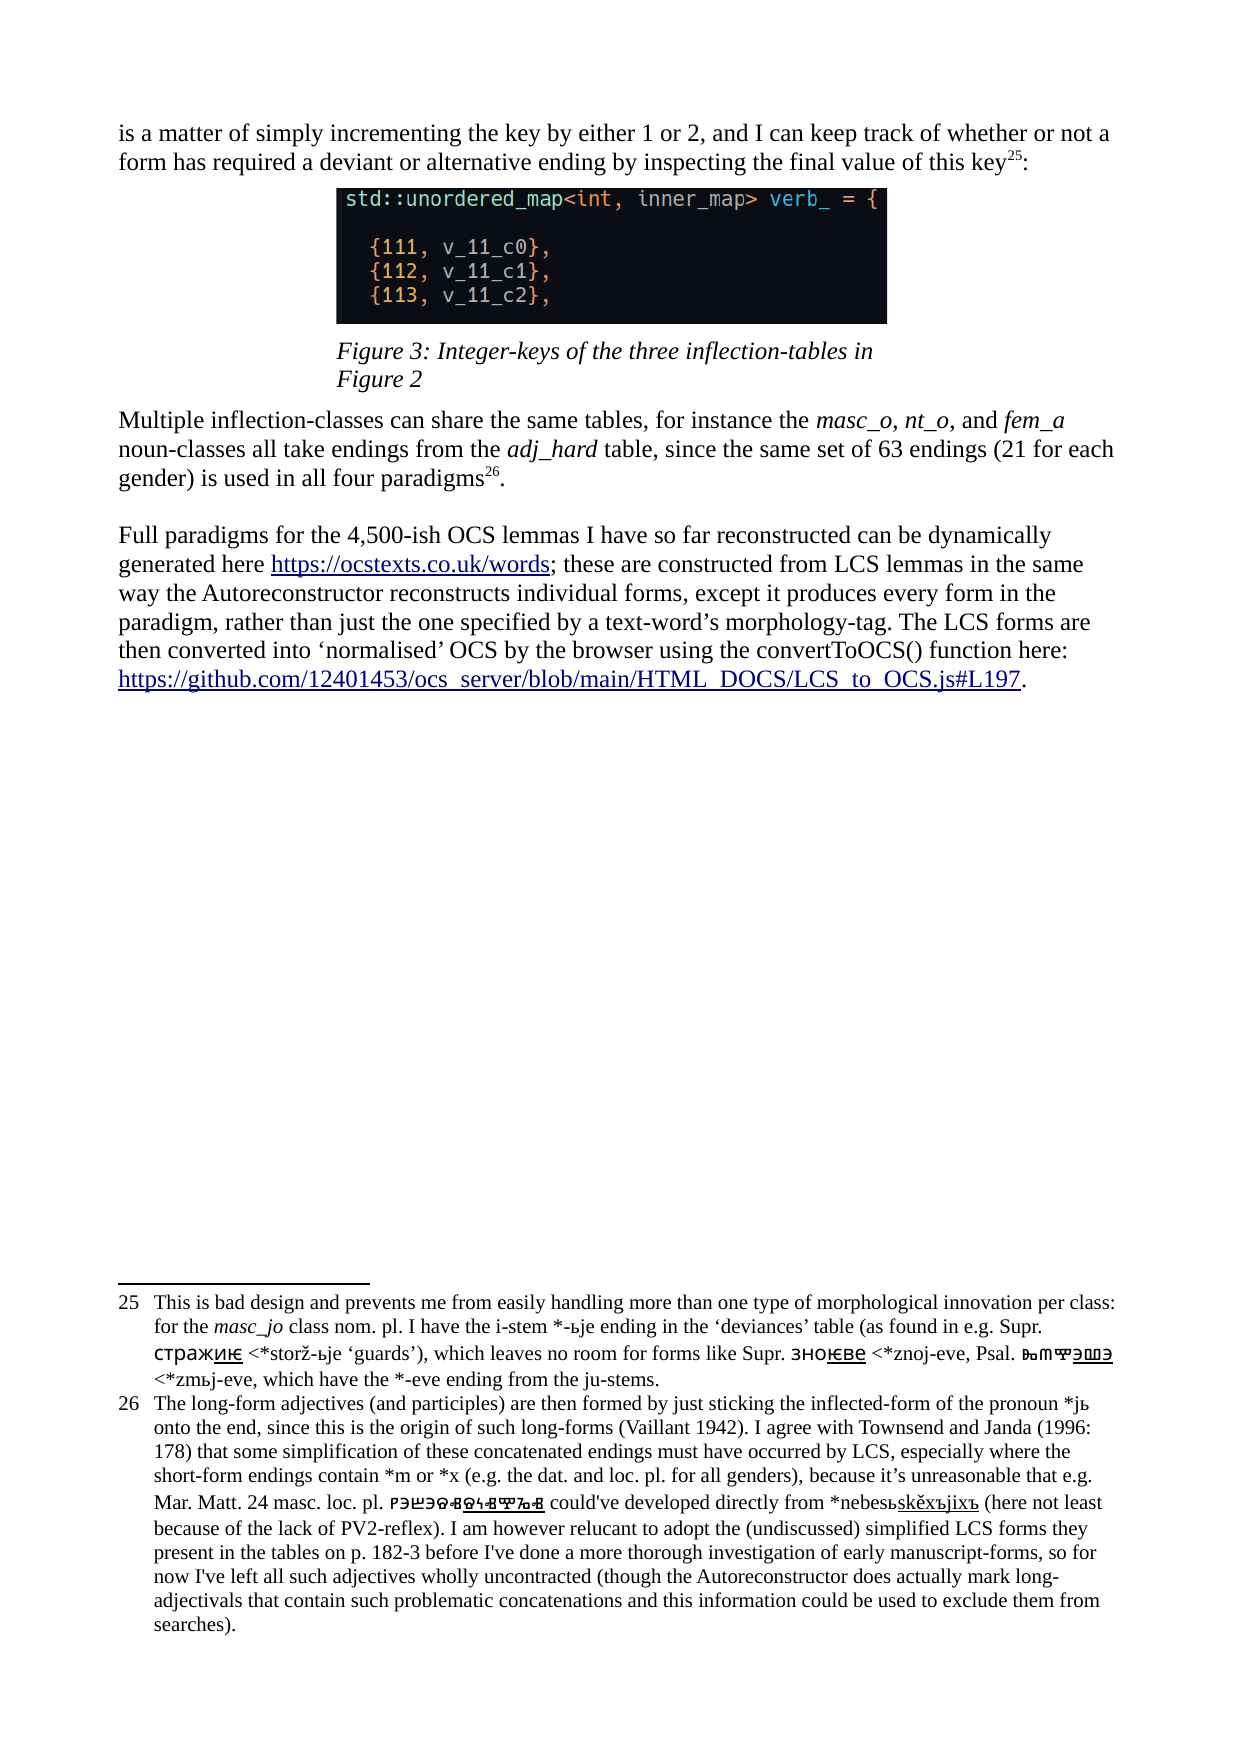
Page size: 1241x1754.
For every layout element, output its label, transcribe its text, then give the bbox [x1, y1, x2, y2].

text is a matter of simply incrementing the key by either 1 or 2, and I can keep track of whether or not a form has required a deviant or alternative ending by inspecting the final value of this key: [118, 118, 1122, 176]
text Multiple inflection-classes can share the same tables, for instance the masc_o, nt_o, and fem_a noun-classes all take endings from the adj_hard table, since the same set of 63 endings (21 for each gender) is used in all four paradigms. [118, 406, 1122, 492]
picture [336, 188, 888, 324]
text This is bad design and prevents me from easily handling more than one type of morphological innovation per class: for the masc_jo class nom. pl. I have the i-stem *‑ьje ending in the ‘deviances’ table (as found in e.g. Supr. стражиѥ <*storž‑ьje ‘guards’), which leaves no room for forms like Supr. зноѥве <*znoj‑eve, Psal. ⰸⰿⰹⰵⰲⰵ <*zmьj‑eve, which have the *‑eve ending from the ju-stems. [118, 1290, 1122, 1391]
text Full paradigms for the 4,500-ish OCS lemmas I have so far reconstructed can be dynamically generated here https://ocstexts.co.uk/words; these are constructed from LCS lemmas in the same way the Autoreconstructor reconstructs individual forms, except it produces every form in the paradigm, rather than just the one specified by a text-word’s morphology-tag. The LCS forms are then converted into ‘normalised’ OCS by the browser using the convertToOCS() function here: https://github.com/12401453/ocs_server/blob/main/HTML_DOCS/LCS_to_OCS.js#L197. [118, 521, 1122, 693]
text The long-form adjectives (and participles) are then formed by just sticking the inflected-form of the pronoun *jь onto the end, since this is the origin of such long-forms (Vaillant 1942). I agree with Townsend and Janda (1996: 178) that some simplification of these concatenated endings must have occurred by LCS, especially where the short-form endings contain *m or *x (e.g. the dat. and loc. pl. for all genders), because it’s unreasonable that e.g. Mar. Matt. 24 masc. loc. pl. ⱀⰵⰱⰵⱄⱏⱄⰽⱏⰹⱈⱏ could've developed directly from *nebesьskěxъjixъ (here not least because of the lack of PV2-reflex). I am however relucant to adopt the (undiscussed) simplified LCS forms they present in the tables on p. 182-3 before I've done a more thorough investigation of early manuscript-forms, so for now I've left all such adjectives wholly uncontracted (though the Autoreconstructor does actually mark long-adjectivals that contain such problematic concatenations and this information could be used to exclude them from searches). [118, 1391, 1122, 1636]
text Figure 3: Integer-keys of the three inflection-tables in Figure 2 [336, 324, 887, 393]
